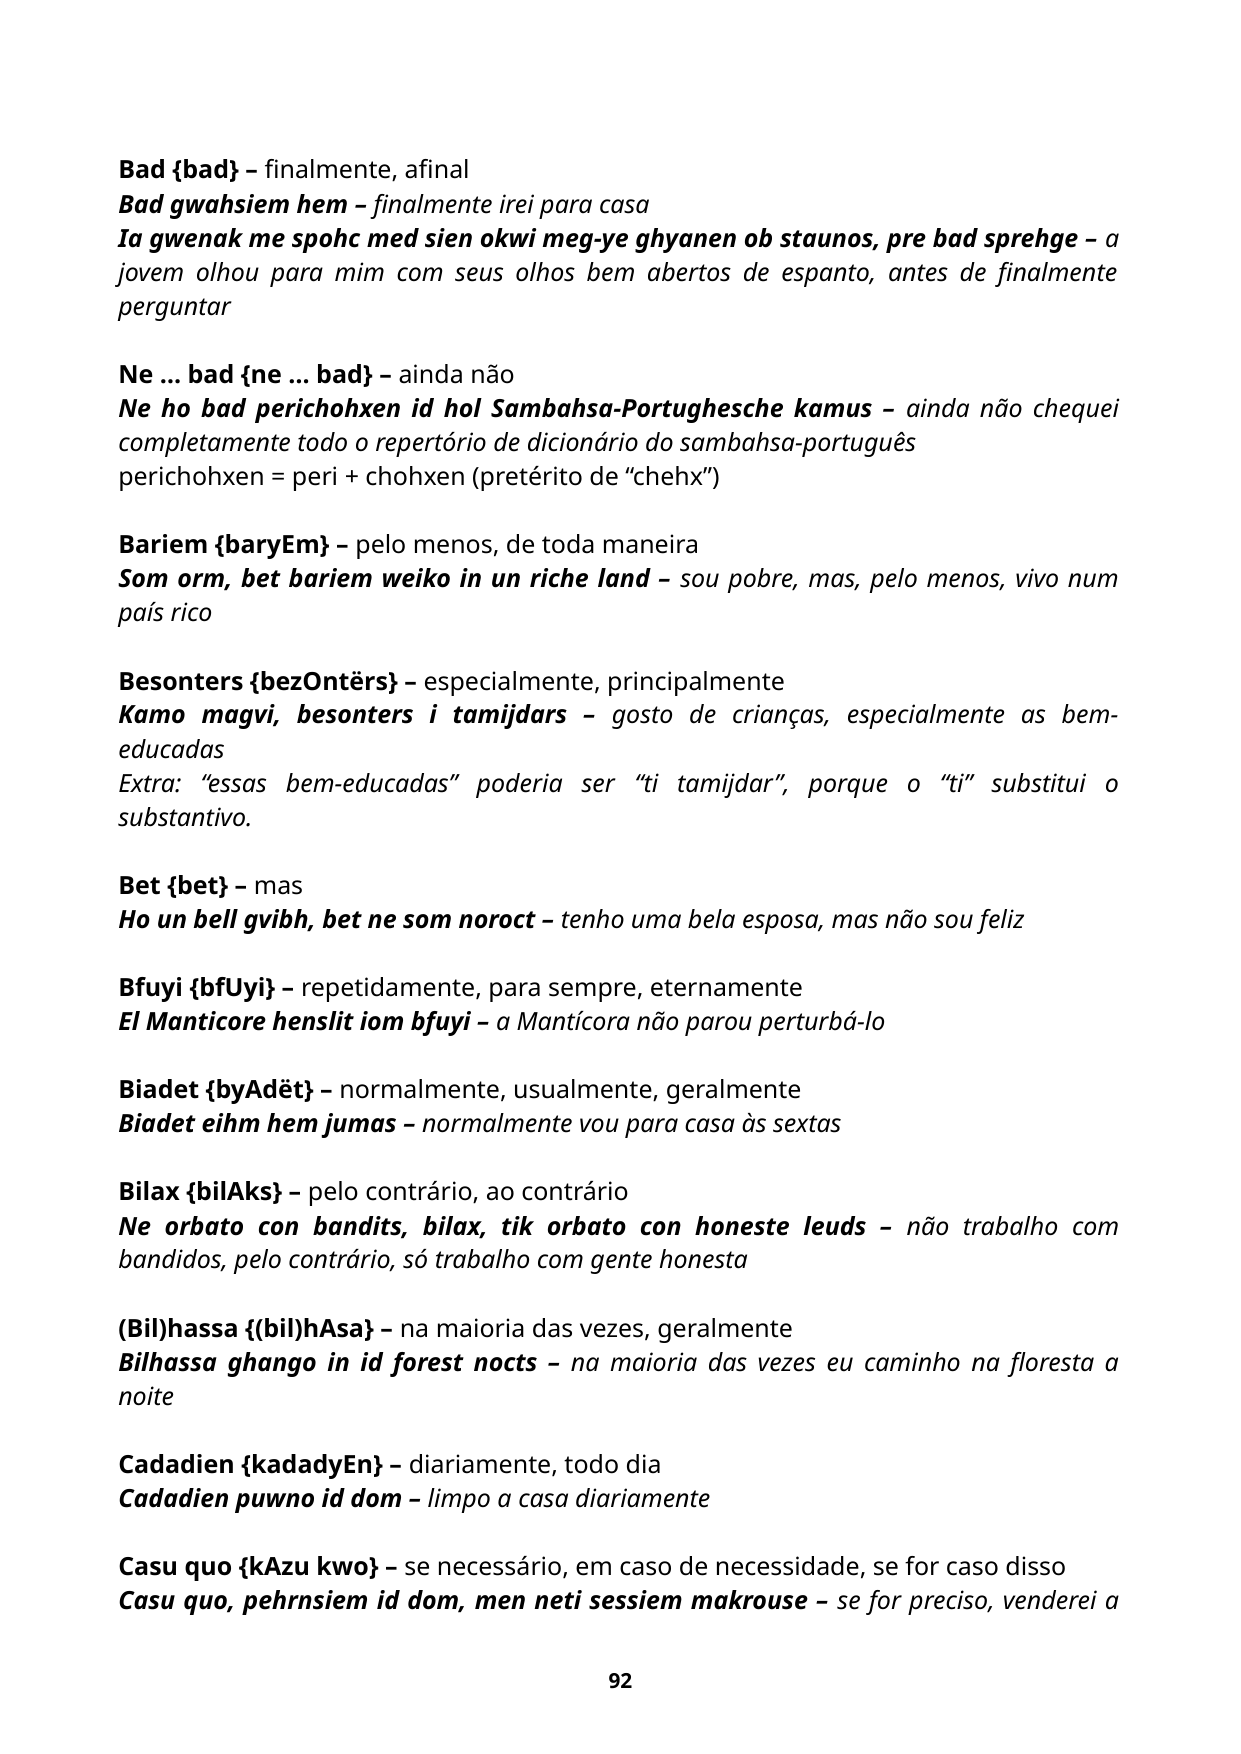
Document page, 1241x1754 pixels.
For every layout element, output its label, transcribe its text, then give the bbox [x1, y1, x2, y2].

text Biadet {byAdët} – normalmente, usualmente, geralmente [118, 1072, 1122, 1106]
text Ho un bell gvibh, bet ne som noroct – tenho uma bela esposa, mas não sou feliz [118, 902, 1122, 936]
text Biadet eihm hem jumas – normalmente vou para casa às sextas [118, 1106, 1122, 1140]
text Ia gwenak me spohc med sien okwi meg-ye ghyanen ob staunos, pre bad sprehge – a jovem olhou para mim com seus olhos bem abertos de espanto, antes de finalmente perguntar [118, 220, 1122, 322]
text Som orm, bet bariem weiko in un riche land – sou pobre, mas, pelo menos, vivo num país rico [118, 561, 1122, 629]
text Cadadien {kadadyEn} – diariamente, todo dia [118, 1447, 1122, 1481]
text Bfuyi {bfUyi} – repetidamente, para sempre, eternamente [118, 970, 1122, 1004]
text Bilhassa ghango in id forest nocts – na maioria das vezes eu caminho na floresta a noite [118, 1344, 1122, 1412]
text perichohxen = peri + chohxen (pretérito de “chehx”) [118, 459, 1122, 493]
text Casu quo, pehrnsiem id dom, men neti sessiem makrouse – se for preciso, venderei a [118, 1583, 1122, 1617]
text Extra: “essas bem-educadas” poderia ser “ti tamijdar”, porque o “ti” substitui o substantivo. [118, 765, 1122, 833]
text Cadadien puwno id dom – limpo a casa diariamente [118, 1481, 1122, 1515]
text Bad {bad} – finalmente, afinal [118, 152, 1122, 186]
text Bad gwahsiem hem – finalmente irei para casa [118, 186, 1122, 220]
text Bilax {bilAks} – pelo contrário, ao contrário [118, 1174, 1122, 1208]
text Ne … bad {ne … bad} – ainda não [118, 357, 1122, 391]
text Besonters {bezOntërs} – especialmente, principalmente [118, 663, 1122, 697]
text (Bil)hassa {(bil)hAsa} – na maioria das vezes, geralmente [118, 1310, 1122, 1344]
text Casu quo {kAzu kwo} – se necessário, em caso de necessidade, se for caso disso [118, 1549, 1122, 1583]
text Kamo magvi, besonters i tamijdars – gosto de crianças, especialmente as bem-educadas [118, 697, 1122, 765]
text Bet {bet} – mas [118, 867, 1122, 902]
text El Manticore henslit iom bfuyi – a Mantícora não parou perturbá-lo [118, 1004, 1122, 1038]
text Ne ho bad perichohxen id hol Sambahsa-Portughesche kamus – ainda não chequei completamente todo o repertório de dicionário do sambahsa-português [118, 391, 1122, 459]
text Ne orbato con bandits, bilax, tik orbato con honeste leuds – não trabalho com bandidos, pelo contrário, só trabalho com gente honesta [118, 1208, 1122, 1276]
text Bariem {baryEm} – pelo menos, de toda maneira [118, 527, 1122, 561]
